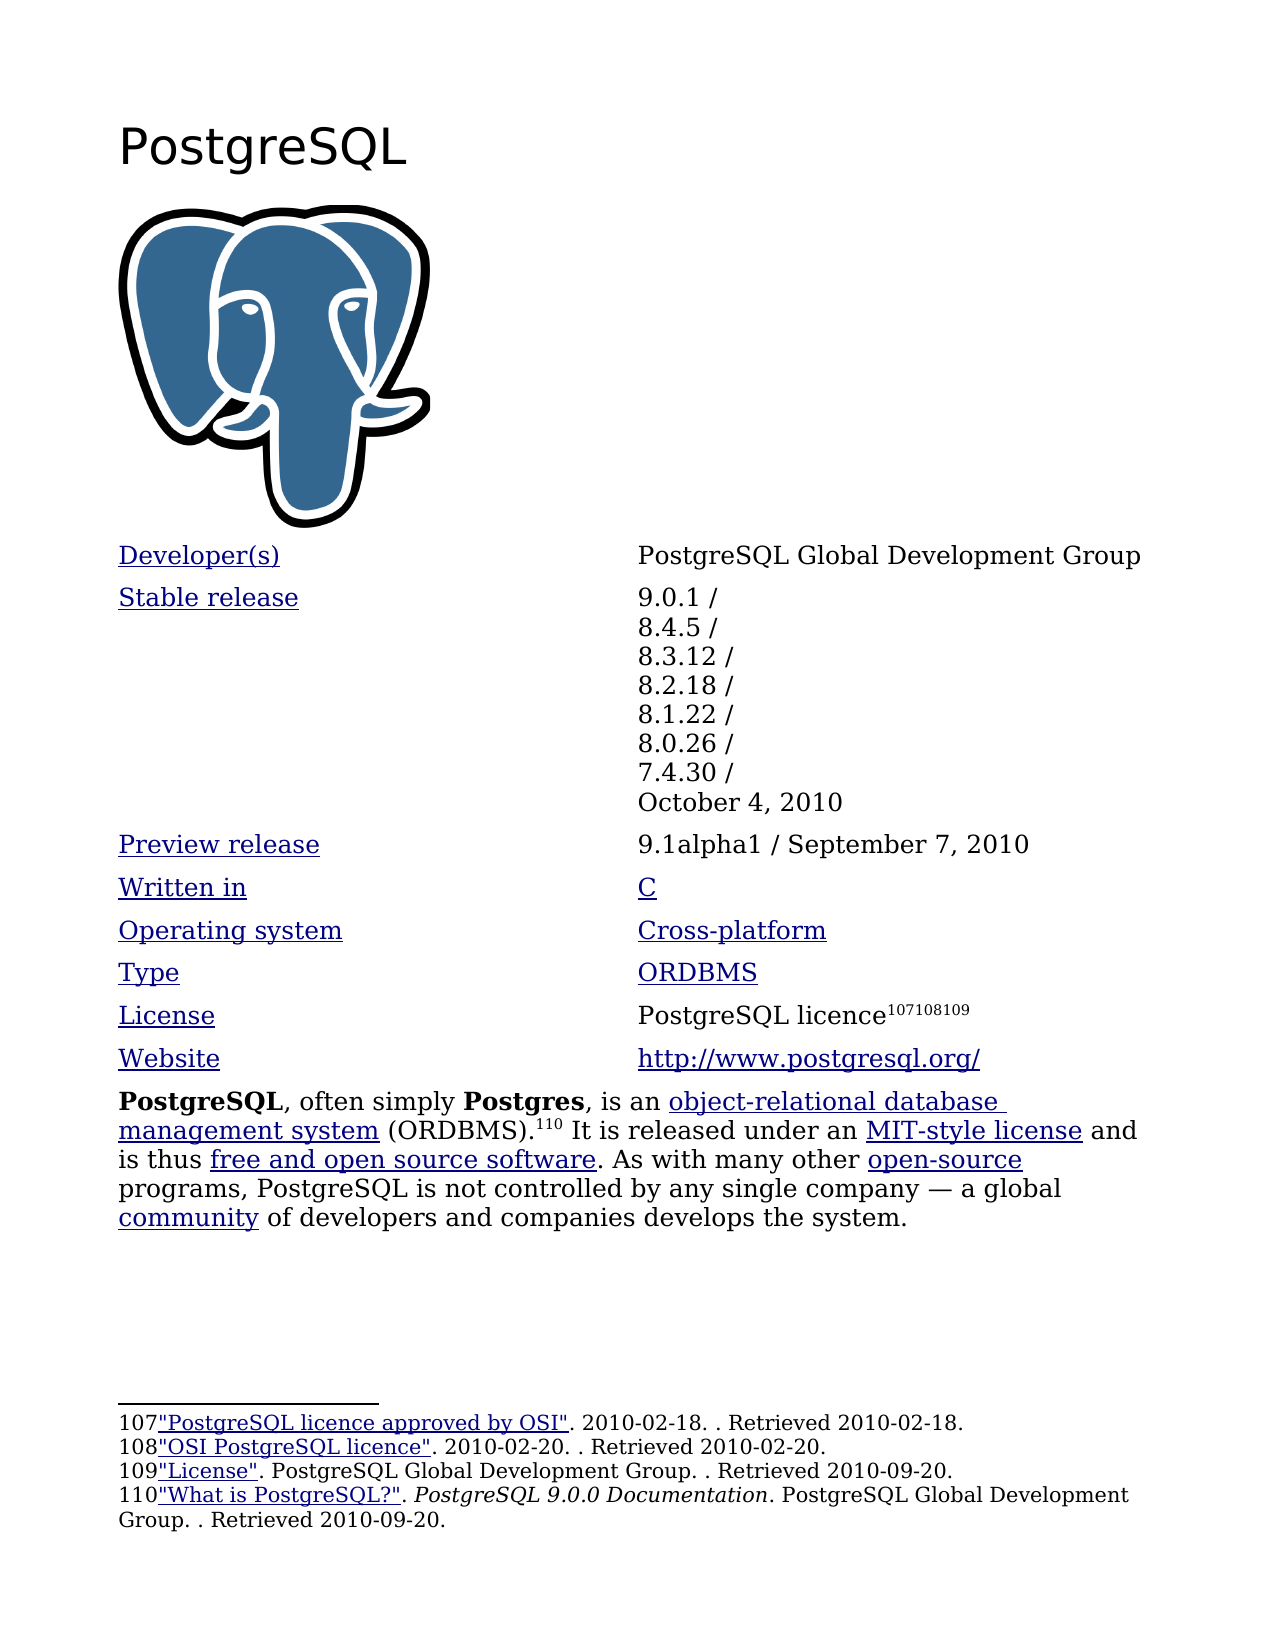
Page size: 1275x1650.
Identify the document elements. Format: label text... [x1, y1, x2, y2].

table_cell ORDBMS [638, 953, 1157, 995]
table_cell PostgreSQL licence [638, 995, 1157, 1038]
table_header [118, 199, 1157, 535]
table_cell Cross-platform [638, 910, 1157, 953]
picture [118, 205, 430, 528]
table_cell http://www.postgresql.org/ [638, 1038, 1157, 1081]
table_cell 9.1alpha1 / September 7, 2010 [638, 825, 1157, 867]
table_cell Written in [118, 867, 637, 910]
table_cell Stable release [118, 578, 637, 824]
subtitle PostgreSQL [118, 118, 1157, 176]
table_cell Operating system [118, 910, 637, 953]
table_cell License [118, 995, 637, 1038]
table_cell Developer(s) [118, 535, 637, 578]
table_cell Preview release [118, 825, 637, 867]
table_cell 9.0.1 / 8.4.5 / 8.3.12 / 8.2.18 / 8.1.22 / 8.0.26 / 7.4.30 / October 4, 2010 [638, 578, 1157, 824]
table_cell Website [118, 1038, 637, 1081]
text "What is PostgreSQL?". PostgreSQL 9.0.0 Documentation. PostgreSQL Global Development Group. . Retrieved 2010-09-20. [118, 1483, 1157, 1532]
table_cell PostgreSQL Global Development Group [638, 535, 1157, 578]
table_cell C [638, 867, 1157, 910]
table_cell Type [118, 953, 637, 995]
text PostgreSQL, often simply Postgres, is an object-relational database management system (ORDBMS). It is released under an MIT-style license and is thus free and open source software. As with many other open-source programs, PostgreSQL is not controlled by any single company — a global community of developers and companies develops the system. [118, 1087, 1157, 1233]
